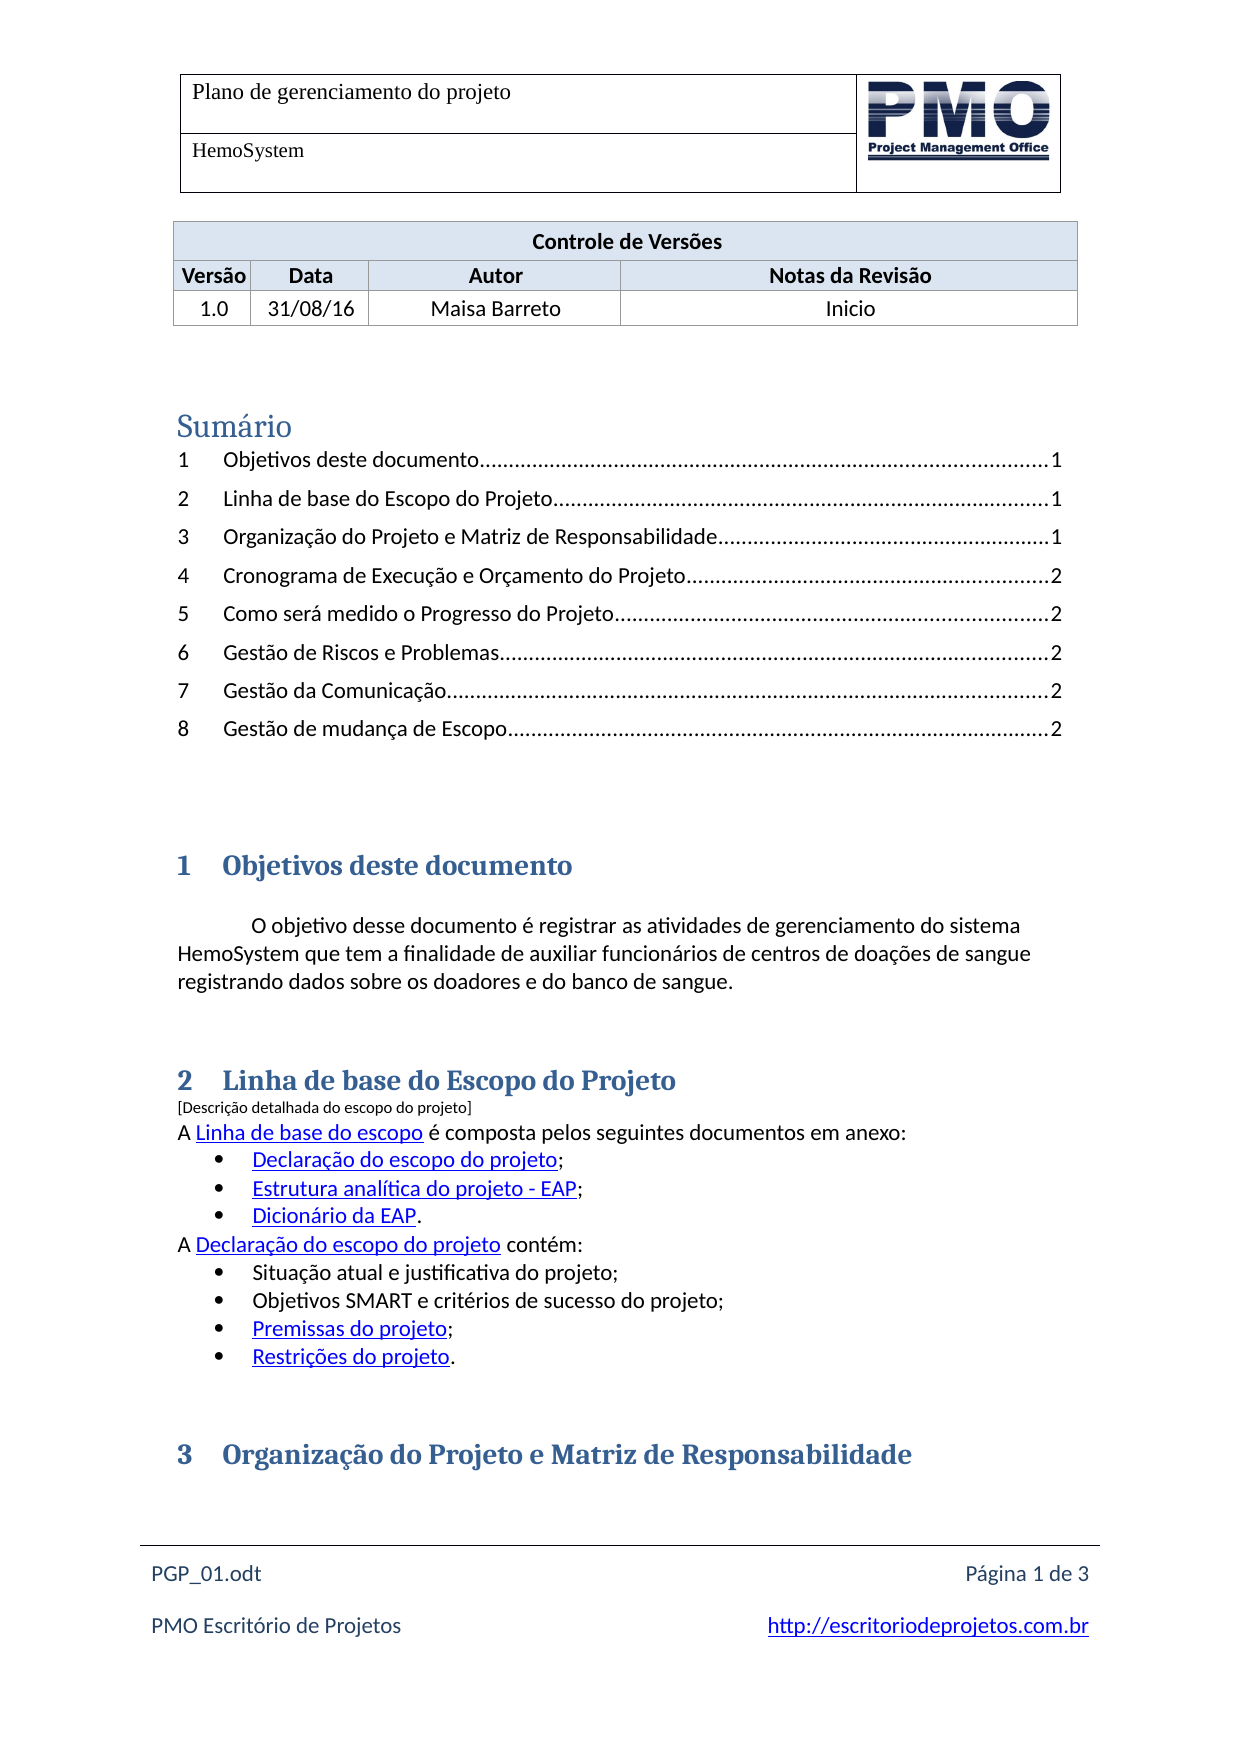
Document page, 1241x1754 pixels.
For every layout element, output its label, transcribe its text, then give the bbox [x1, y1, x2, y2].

table_cell 31/08/16 [251, 291, 368, 325]
list Dicionário da EAP. [215, 1202, 1063, 1230]
text 3 Organização do Projeto e Matriz de Responsabilidade 1 [177, 522, 1063, 550]
list Declaração do escopo do projeto; [215, 1146, 1063, 1174]
table_cell Notas da Revisão [621, 261, 1077, 290]
text 7 Gestão da Comunicação 2 [177, 676, 1063, 704]
text 6 Gestão de Riscos e Problemas 2 [177, 638, 1063, 666]
picture [868, 81, 1050, 161]
text A Declaração do escopo do projeto contém: [177, 1230, 1063, 1258]
subtitle Linha de base do Escopo do Projeto [177, 1064, 1063, 1097]
table_header Controle de Versões [174, 222, 1077, 260]
table_cell Versão [174, 261, 250, 290]
table_cell Inicio [621, 291, 1077, 325]
list Objetivos SMART e critérios de sucesso do projeto; [215, 1286, 1063, 1314]
text 2 Linha de base do Escopo do Projeto 1 [177, 484, 1063, 512]
text 4 Cronograma de Execução e Orçamento do Projeto 2 [177, 561, 1063, 589]
subtitle Sumário [177, 407, 1063, 446]
subtitle Objetivos deste documento [177, 849, 1063, 883]
table_cell Maisa Barreto [369, 291, 620, 325]
text O objetivo desse documento é registrar as atividades de gerenciamento do sistema HemoSystem que tem a finalidade de auxiliar funcionários de centros de doações de sangue registrando dados sobre os doadores e do banco de sangue. [177, 911, 1063, 995]
text A Linha de base do escopo é composta pelos seguintes documentos em anexo: [177, 1118, 1063, 1146]
list Premissas do projeto; [215, 1314, 1063, 1342]
text 8 Gestão de mudança de Escopo 2 [177, 714, 1063, 743]
table_cell Autor [369, 261, 620, 290]
list Restrições do projeto. [215, 1342, 1063, 1370]
subtitle Organização do Projeto e Matriz de Responsabilidade [177, 1438, 1063, 1472]
text 1 Objetivos deste documento 1 [177, 446, 1063, 473]
table_cell Data [251, 261, 368, 290]
list Estrutura analítica do projeto - EAP; [215, 1174, 1063, 1202]
text 5 Como será medido o Progresso do Projeto 2 [177, 599, 1063, 627]
table_cell 1.0 [174, 291, 250, 325]
list Situação atual e justificativa do projeto; [215, 1258, 1063, 1286]
text [Descrição detalhada do escopo do projeto] [177, 1097, 1063, 1118]
